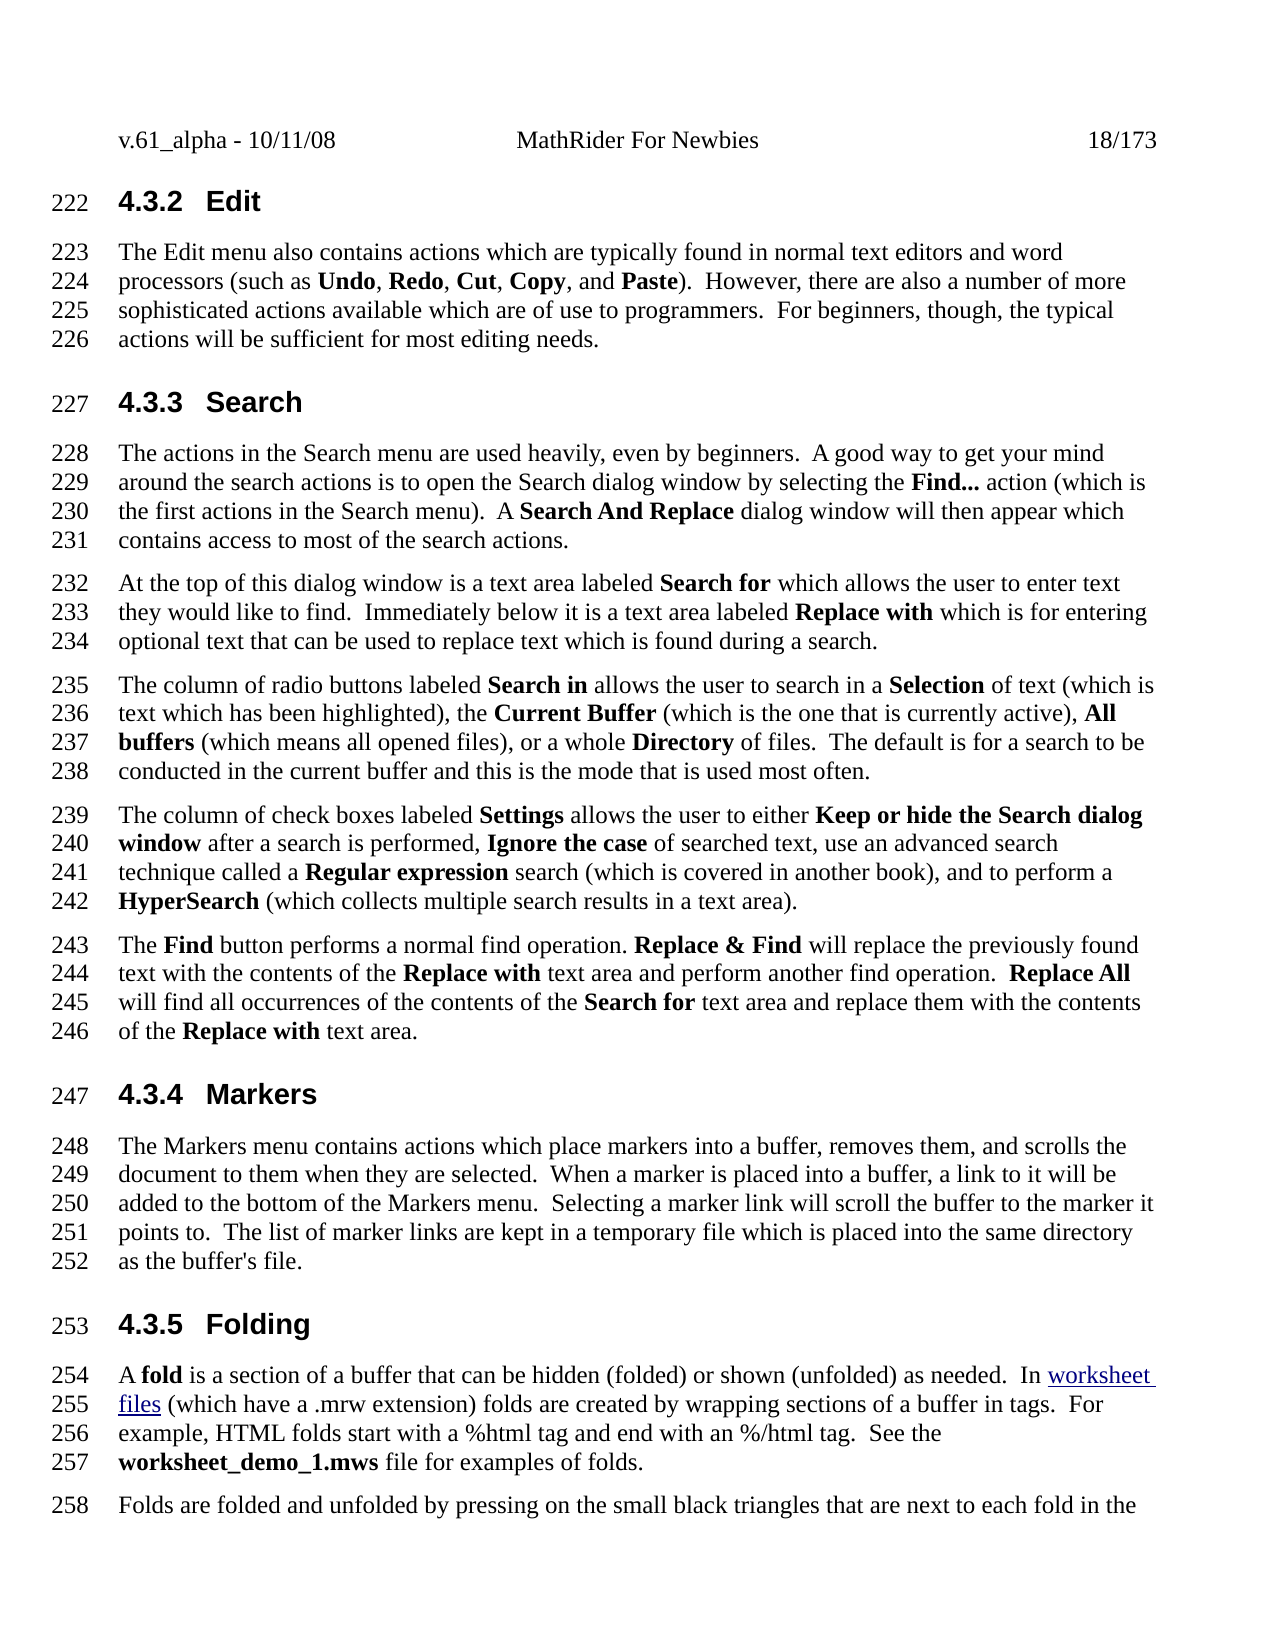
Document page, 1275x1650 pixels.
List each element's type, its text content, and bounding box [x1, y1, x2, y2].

subtitle Edit [118, 184, 1157, 217]
subtitle Search [118, 385, 1157, 418]
text The column of radio buttons labeled Search in allows the user to search in a Selection of text (which is text which has been highlighted), the Current Buffer (which is the one that is currently active), All buffers (which means all opened files), or a whole Directory of files. The default is for a search to be conducted in the current buffer and this is the mode that is used most often. [118, 670, 1157, 785]
text The column of check boxes labeled Settings allows the user to either Keep or hide the Search dialog window after a search is performed, Ignore the case of searched text, use an advanced search technique called a Regular expression search (which is covered in another book), and to perform a HyperSearch (which collects multiple search results in a text area). [118, 800, 1157, 915]
text The Markers menu contains actions which place markers into a buffer, removes them, and scrolls the document to them when they are selected. When a marker is placed into a buffer, a link to it will be added to the bottom of the Markers menu. Selecting a marker link will scroll the buffer to the marker it points to. The list of marker links are kept in a temporary file which is placed into the same directory as the buffer's file. [118, 1131, 1157, 1274]
text At the top of this dialog window is a text area labeled Search for which allows the user to enter text they would like to find. Immediately below it is a text area labeled Replace with which is for entering optional text that can be used to replace text which is found during a search. [118, 568, 1157, 655]
text The Edit menu also contains actions which are typically found in normal text editors and word processors (such as Undo, Redo, Cut, Copy, and Paste). However, there are also a number of more sophisticated actions available which are of use to programmers. For beginners, though, the typical actions will be sufficient for most editing needs. [118, 237, 1157, 352]
text The Find button performs a normal find operation. Replace & Find will replace the previously found text with the contents of the Replace with text area and perform another find operation. Replace All will find all occurrences of the contents of the Search for text area and replace them with the contents of the Replace with text area. [118, 930, 1157, 1045]
subtitle Markers [118, 1077, 1157, 1111]
text A fold is a section of a buffer that can be hidden (folded) or shown (unfolded) as needed. In worksheet files (which have a .mrw extension) folds are created by wrapping sections of a buffer in tags. For example, HTML folds start with a %html tag and end with an %/html tag. See the worksheet_demo_1.mws file for examples of folds. [118, 1361, 1157, 1476]
subtitle Folding [118, 1307, 1157, 1341]
text Folds are folded and unfolded by pressing on the small black triangles that are next to each fold in the [118, 1491, 1157, 1519]
text The actions in the Search menu are used heavily, even by beginners. A good way to get your mind around the search actions is to open the Search dialog window by selecting the Find... action (which is the first actions in the Search menu). A Search And Replace dialog window will then appear which contains access to most of the search actions. [118, 438, 1157, 553]
